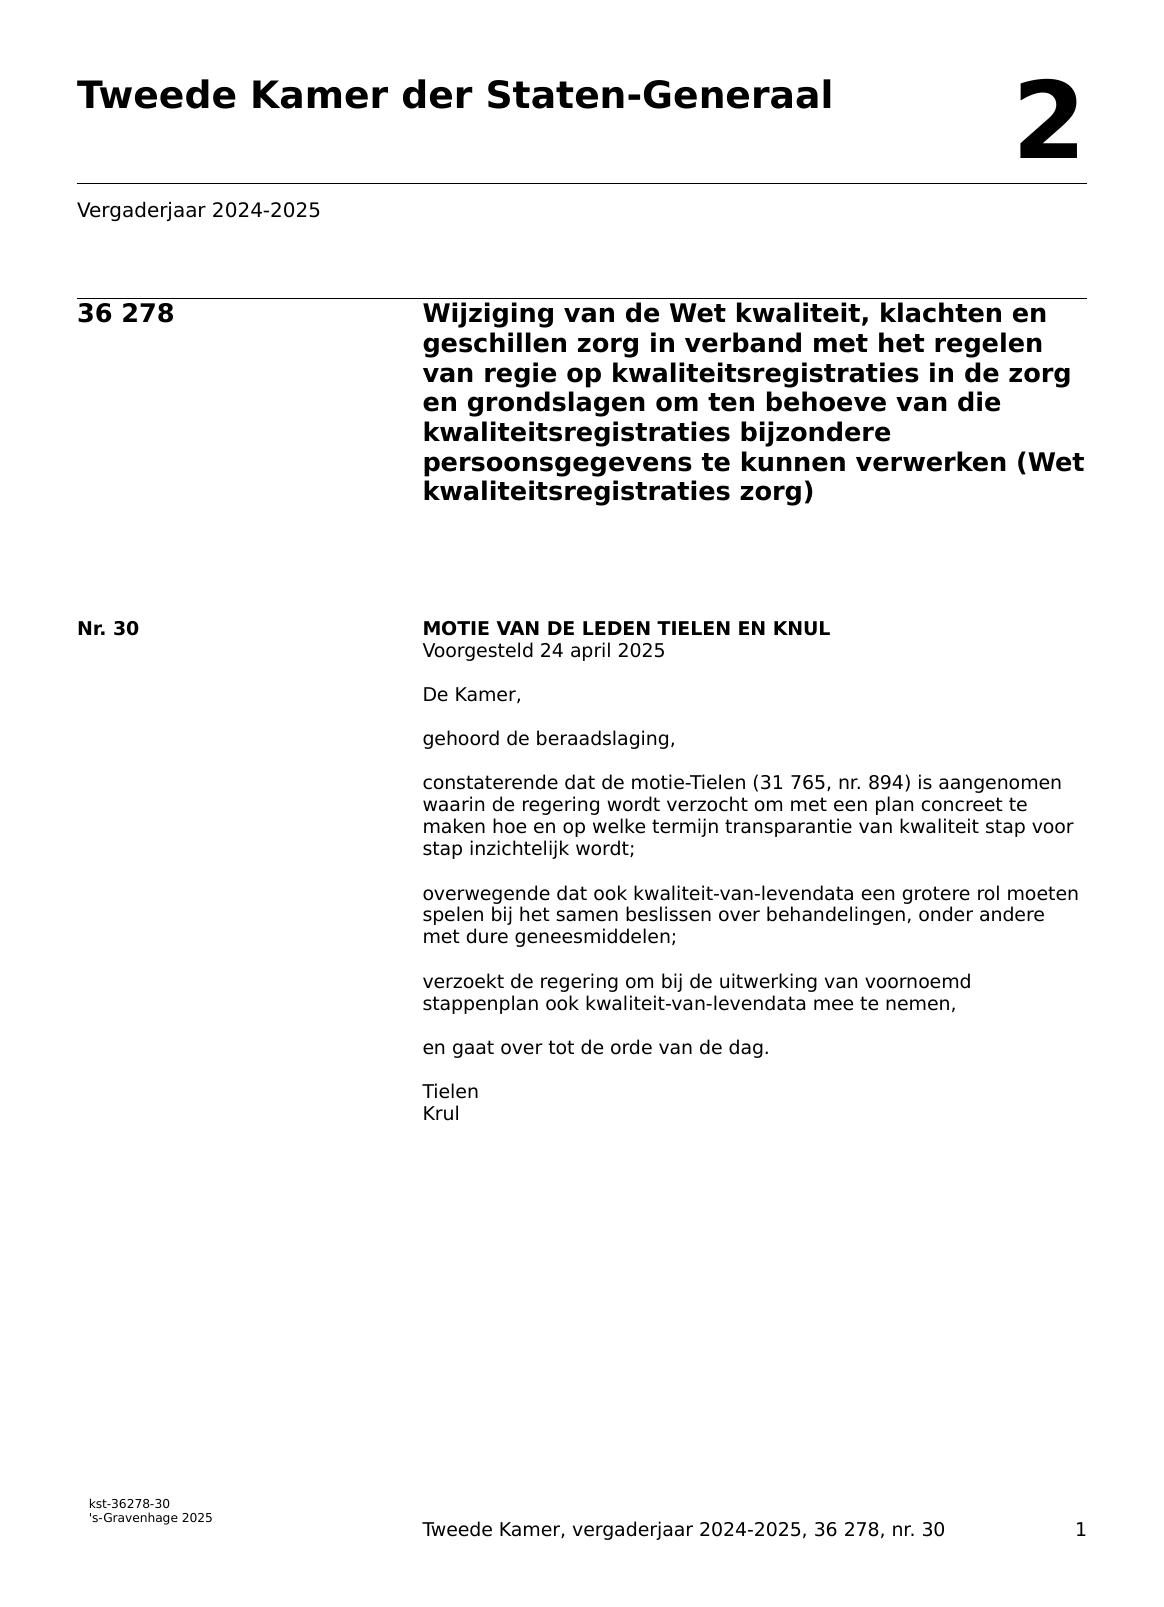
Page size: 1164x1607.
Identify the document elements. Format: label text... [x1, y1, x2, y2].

text en gaat over tot de orde van de dag. [422, 1037, 1087, 1059]
text verzoekt de regering om bij de uitwerking van voornoemd stappenplan ook kwaliteit-van-levendata mee te nemen, [422, 971, 1087, 1014]
text overwegende dat ook kwaliteit-van-levendata een grotere rol moeten spelen bij het samen beslissen over behandelingen, onder andere met dure geneesmiddelen; [422, 882, 1087, 948]
table_header Tweede Kamer der Staten-Generaal [77, 59, 886, 183]
text gehoord de beraadslaging, [422, 728, 1087, 750]
text Voorgesteld 24 april 2025 [422, 640, 1087, 662]
subtitle 36 278 Wijziging van de Wet kwaliteit, klachten en geschillen zorg in verband met het regelen van regie op kwaliteitsregistraties in de zorg en grondslagen om ten behoeve van die kwaliteitsregistraties bijzondere persoonsgegevens te kunnen verwerken (Wet kwaliteitsregistraties zorg) [77, 299, 1087, 507]
table_header 2 [886, 59, 1087, 183]
text constaterende dat de motie-Tielen (31 765, nr. 894) is aangenomen waarin de regering wordt verzocht om met een plan concreet te maken hoe en op welke termijn transparantie van kwaliteit stap voor stap inzichtelijk wordt; [422, 772, 1087, 860]
table_cell Vergaderjaar 2024-2025 [77, 184, 1087, 298]
text Tielen [422, 1081, 1087, 1103]
subtitle Nr. 30 MOTIE VAN DE LEDEN TIELEN EN KNUL [77, 618, 1087, 640]
text Krul [422, 1103, 1087, 1125]
text kst-36278-30 [88, 1497, 323, 1511]
text De Kamer, [422, 684, 1087, 706]
text 's-Gravenhage 2025 [88, 1511, 323, 1525]
